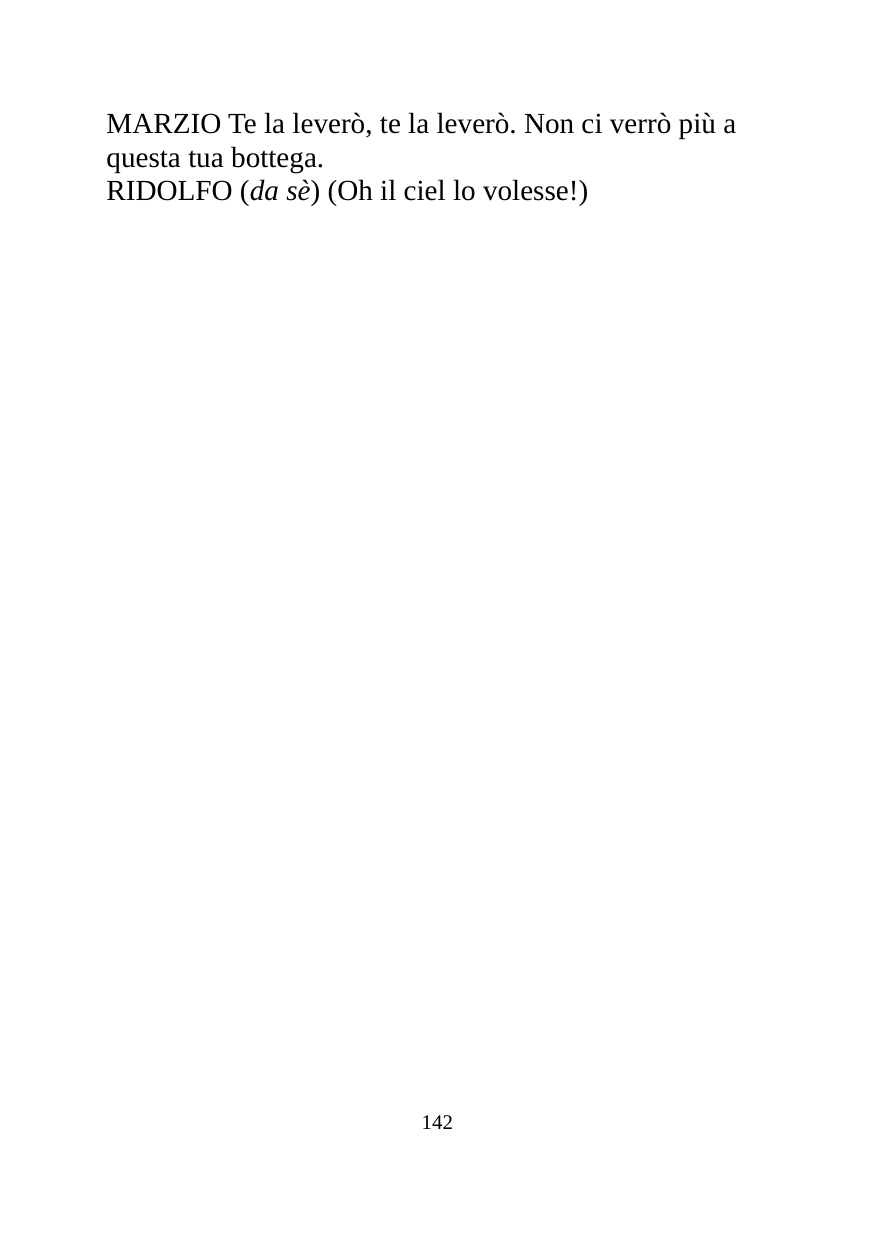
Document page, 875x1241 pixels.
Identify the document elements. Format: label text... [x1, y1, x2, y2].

text RIDOLFO (da sè) (Oh il ciel lo volesse!) [106, 173, 768, 207]
text MARZIO Te la leverò, te la leverò. Non ci verrò più a questa tua bottega. [106, 106, 768, 173]
